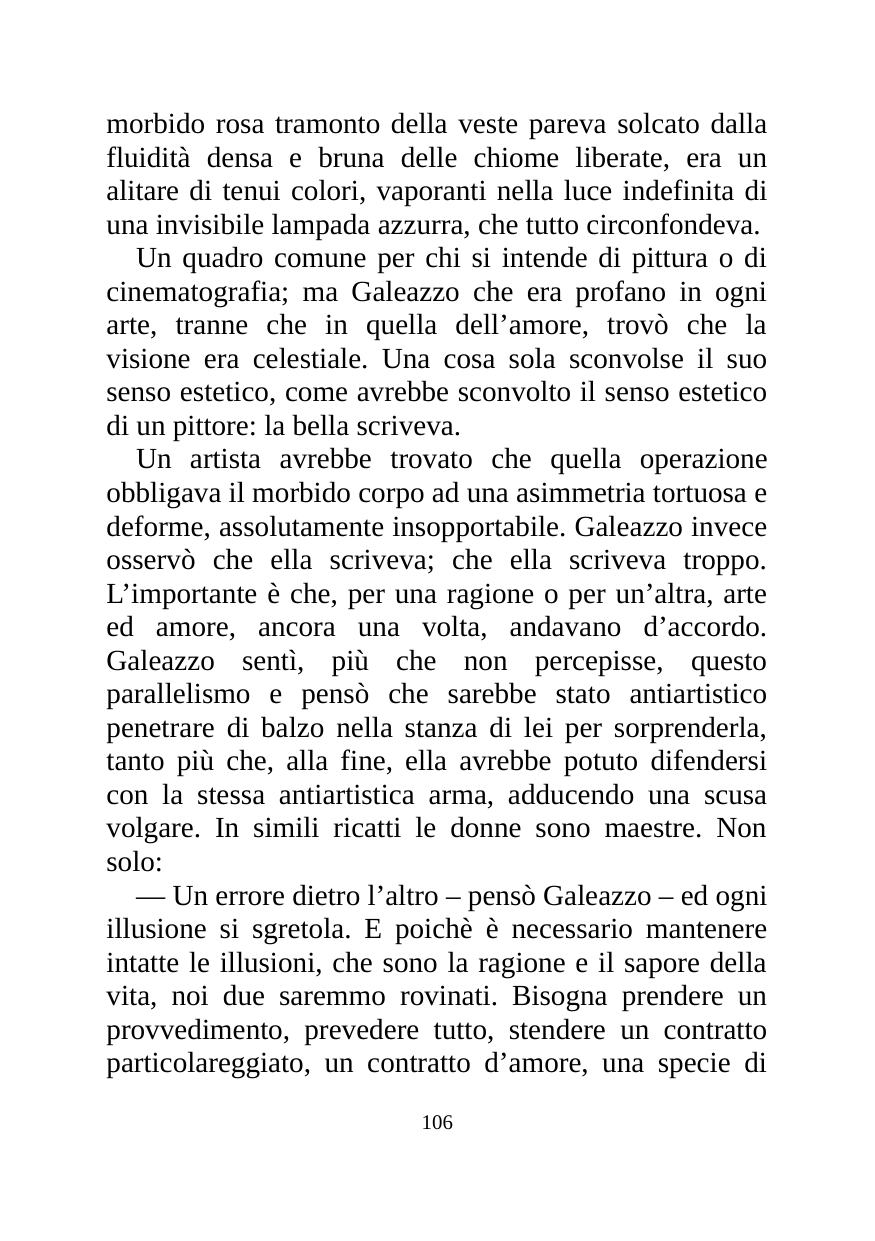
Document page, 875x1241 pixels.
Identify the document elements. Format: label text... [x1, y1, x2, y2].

text Un artista avrebbe trovato che quella operazione obbligava il morbido corpo ad una asimmetria tortuosa e deforme, assolutamente insopportabile. Galeazzo invece osservò che ella scriveva; che ella scriveva troppo. L’importante è che, per una ragione o per un’altra, arte ed amore, ancora una volta, andavano d’accordo. Galeazzo sentì, più che non percepisse, questo parallelismo e pensò che sarebbe stato antiartistico penetrare di balzo nella stanza di lei per sorprenderla, tanto più che, alla fine, ella avrebbe potuto difendersi con la stessa antiartistica arma, adducendo una scusa volgare. In simili ricatti le donne sono maestre. Non solo: [106, 442, 768, 878]
text Un quadro comune per chi si intende di pittura o di cinematografia; ma Galeazzo che era profano in ogni arte, tranne che in quella dell’amore, trovò che la visione era celestiale. Una cosa sola sconvolse il suo senso estetico, come avrebbe sconvolto il senso estetico di un pittore: la bella scriveva. [106, 240, 768, 442]
text — Un errore dietro l’altro – pensò Galeazzo – ed ogni illusione si sgretola. E poichè è necessario mantenere intatte le illusioni, che sono la ragione e il sapore della vita, noi due saremmo rovinati. Bisogna prendere un provvedimento, prevedere tutto, stendere un contratto particolareggiato, un contratto d’amore, una specie di [106, 878, 768, 1079]
text morbido rosa tramonto della veste pareva solcato dalla fluidità densa e bruna delle chiome liberate, era un alitare di tenui colori, vaporanti nella luce indefinita di una invisibile lampada azzurra, che tutto circonfondeva. [106, 106, 768, 240]
